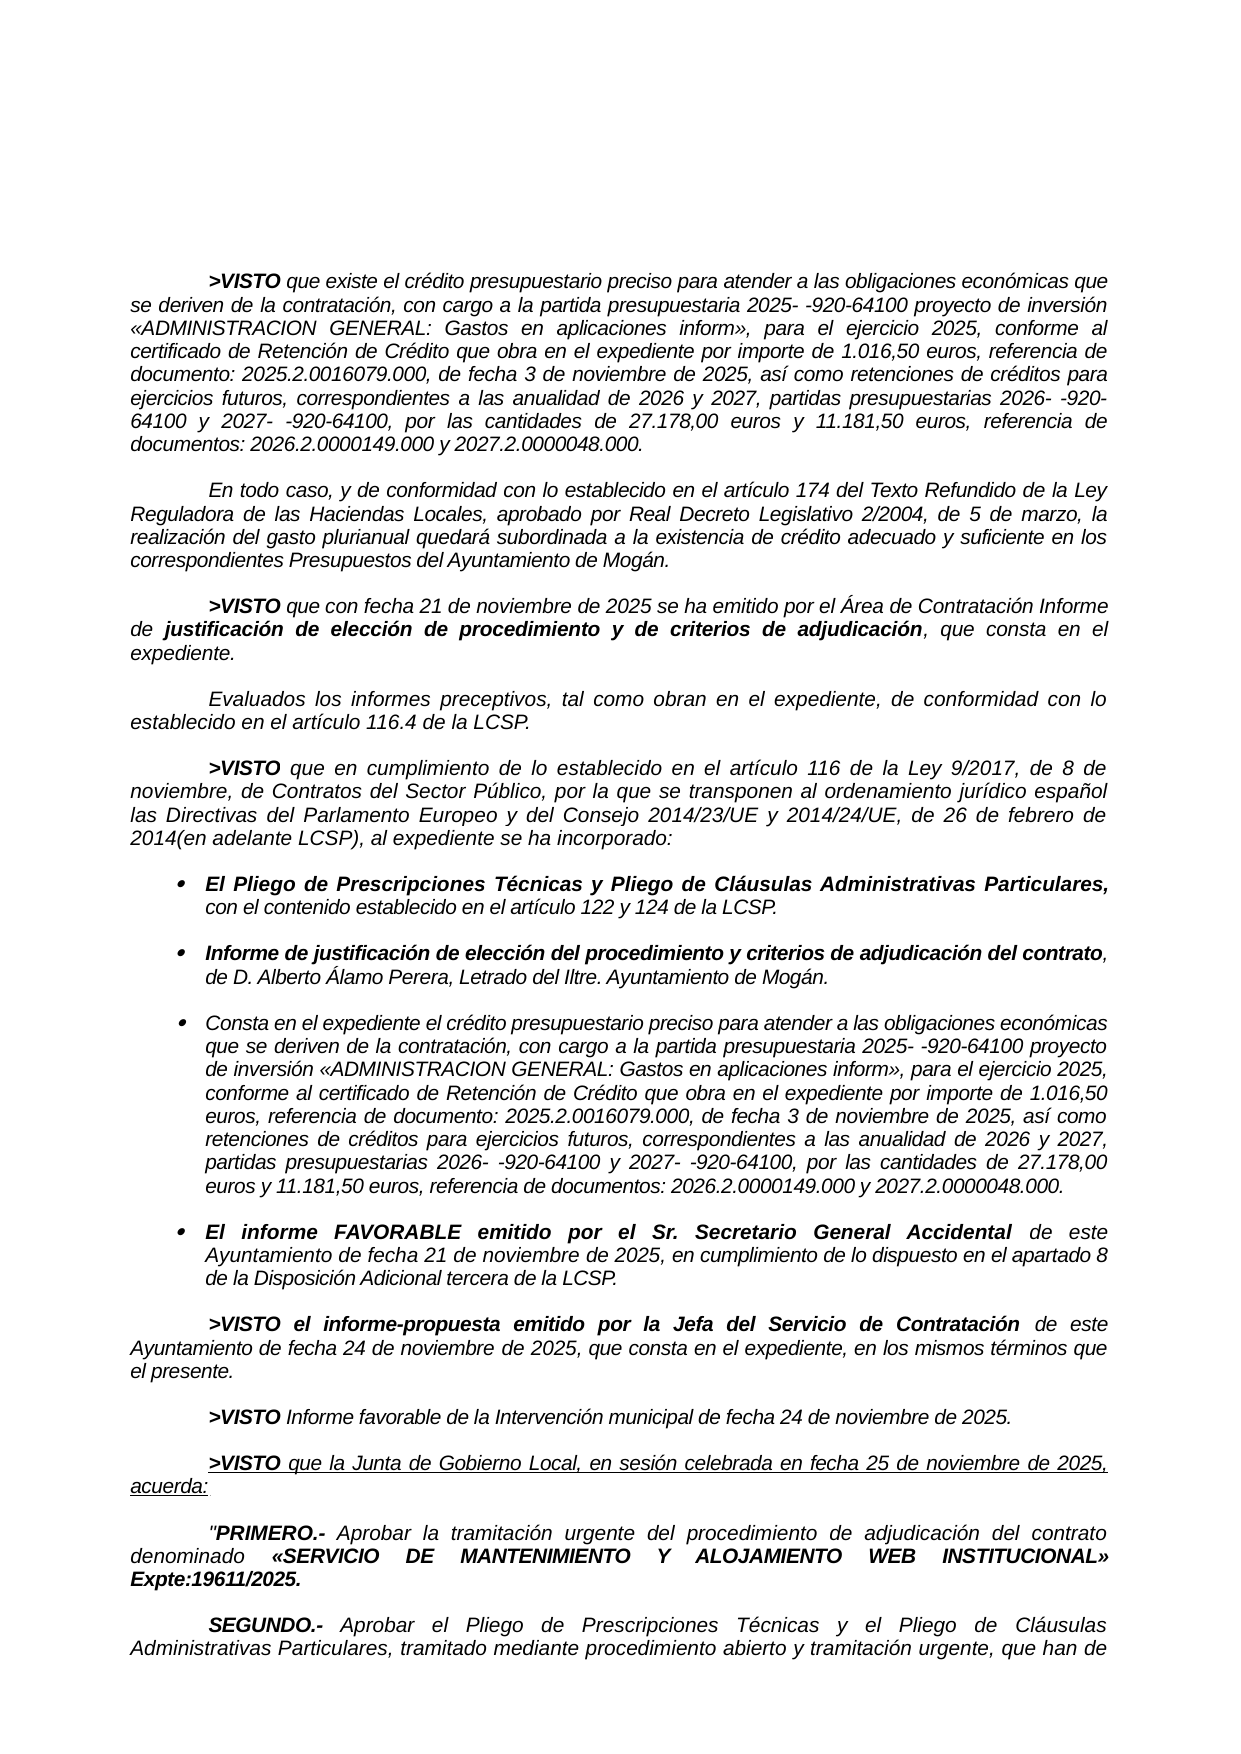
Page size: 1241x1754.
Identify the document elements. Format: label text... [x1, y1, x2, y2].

text >VISTO que en cumplimiento de lo establecido en el artículo 116 de la Ley 9/2017, de 8 de noviembre, de Contratos del Sector Público, por la que se transponen al ordenamiento jurídico español las Directivas del Parlamento Europeo y del Consejo 2014/23/UE y 2014/24/UE, de 26 de febrero de 2014(en adelante LCSP), al expediente se ha incorporado: [130, 757, 1110, 849]
list El Pliego de Prescripciones Técnicas y Pliego de Cláusulas Administrativas Particulares, con el contenido establecido en el artículo 122 y 124 de la LCSP. [176, 872, 1110, 919]
text >VISTO que con fecha 21 de noviembre de 2025 se ha emitido por el Área de Contratación Informe de justificación de elección de procedimiento y de criterios de adjudicación, que consta en el expediente. [130, 595, 1110, 664]
text "PRIMERO.- Aprobar la tramitación urgente del procedimiento de adjudicación del contrato denominado «SERVICIO DE MANTENIMIENTO Y ALOJAMIENTO WEB INSTITUCIONAL» Expte:19611/2025. [130, 1521, 1110, 1591]
list Consta en el expediente el crédito presupuestario preciso para atender a las obligaciones económicas que se deriven de la contratación, con cargo a la partida presupuestaria 2025- -920-64100 proyecto de inversión «ADMINISTRACION GENERAL: Gastos en aplicaciones inform», para el ejercicio 2025, conforme al certificado de Retención de Crédito que obra en el expediente por importe de 1.016,50 euros, referencia de documento: 2025.2.0016079.000, de fecha 3 de noviembre de 2025, así como retenciones de créditos para ejercicios futuros, correspondientes a las anualidad de 2026 y 2027, partidas presupuestarias 2026- -920-64100 y 2027- -920-64100, por las cantidades de 27.178,00 euros y 11.181,50 euros, referencia de documentos: 2026.2.0000149.000 y 2027.2.0000048.000. [177, 1011, 1110, 1197]
text >VISTO que existe el crédito presupuestario preciso para atender a las obligaciones económicas que se deriven de la contratación, con cargo a la partida presupuestaria 2025- -920-64100 proyecto de inversión «ADMINISTRACION GENERAL: Gastos en aplicaciones inform», para el ejercicio 2025, conforme al certificado de Retención de Crédito que obra en el expediente por importe de 1.016,50 euros, referencia de documento: 2025.2.0016079.000, de fecha 3 de noviembre de 2025, así como retenciones de créditos para ejercicios futuros, correspondientes a las anualidad de 2026 y 2027, partidas presupuestarias 2026- -920-64100 y 2027- -920-64100, por las cantidades de 27.178,00 euros y 11.181,50 euros, referencia de documentos: 2026.2.0000149.000 y 2027.2.0000048.000. [130, 270, 1110, 456]
text SEGUNDO.- Aprobar el Pliego de Prescripciones Técnicas y el Pliego de Cláusulas Administrativas Particulares, tramitado mediante procedimiento abierto y tramitación urgente, que han de [130, 1614, 1110, 1660]
text >VISTO que la Junta de Gobierno Local, en sesión celebrada en fecha 25 de noviembre de 2025, acuerda: [130, 1452, 1110, 1498]
list El informe FAVORABLE emitido por el Sr. Secretario General Accidental de este Ayuntamiento de fecha 21 de noviembre de 2025, en cumplimiento de lo dispuesto en el apartado 8 de la Disposición Adicional tercera de la LCSP. [176, 1220, 1110, 1290]
text >VISTO el informe-propuesta emitido por la Jefa del Servicio de Contratación de este Ayuntamiento de fecha 24 de noviembre de 2025, que consta en el expediente, en los mismos términos que el presente. [130, 1313, 1110, 1383]
list Informe de justificación de elección del procedimiento y criterios de adjudicación del contrato, de D. Alberto Álamo Perera, Letrado del Iltre. Ayuntamiento de Mogán. [176, 942, 1110, 988]
text Evaluados los informes preceptivos, tal como obran en el expediente, de conformidad con lo establecido en el artículo 116.4 de la LCSP. [130, 687, 1110, 734]
text >VISTO Informe favorable de la Intervención municipal de fecha 24 de noviembre de 2025. [130, 1406, 1110, 1429]
text En todo caso, y de conformidad con lo establecido en el artículo 174 del Texto Refundido de la Ley Reguladora de las Haciendas Locales, aprobado por Real Decreto Legislativo 2/2004, de 5 de marzo, la realización del gasto plurianual quedará subordinada a la existencia de crédito adecuado y suficiente en los correspondientes Presupuestos del Ayuntamiento de Mogán. [130, 479, 1110, 572]
